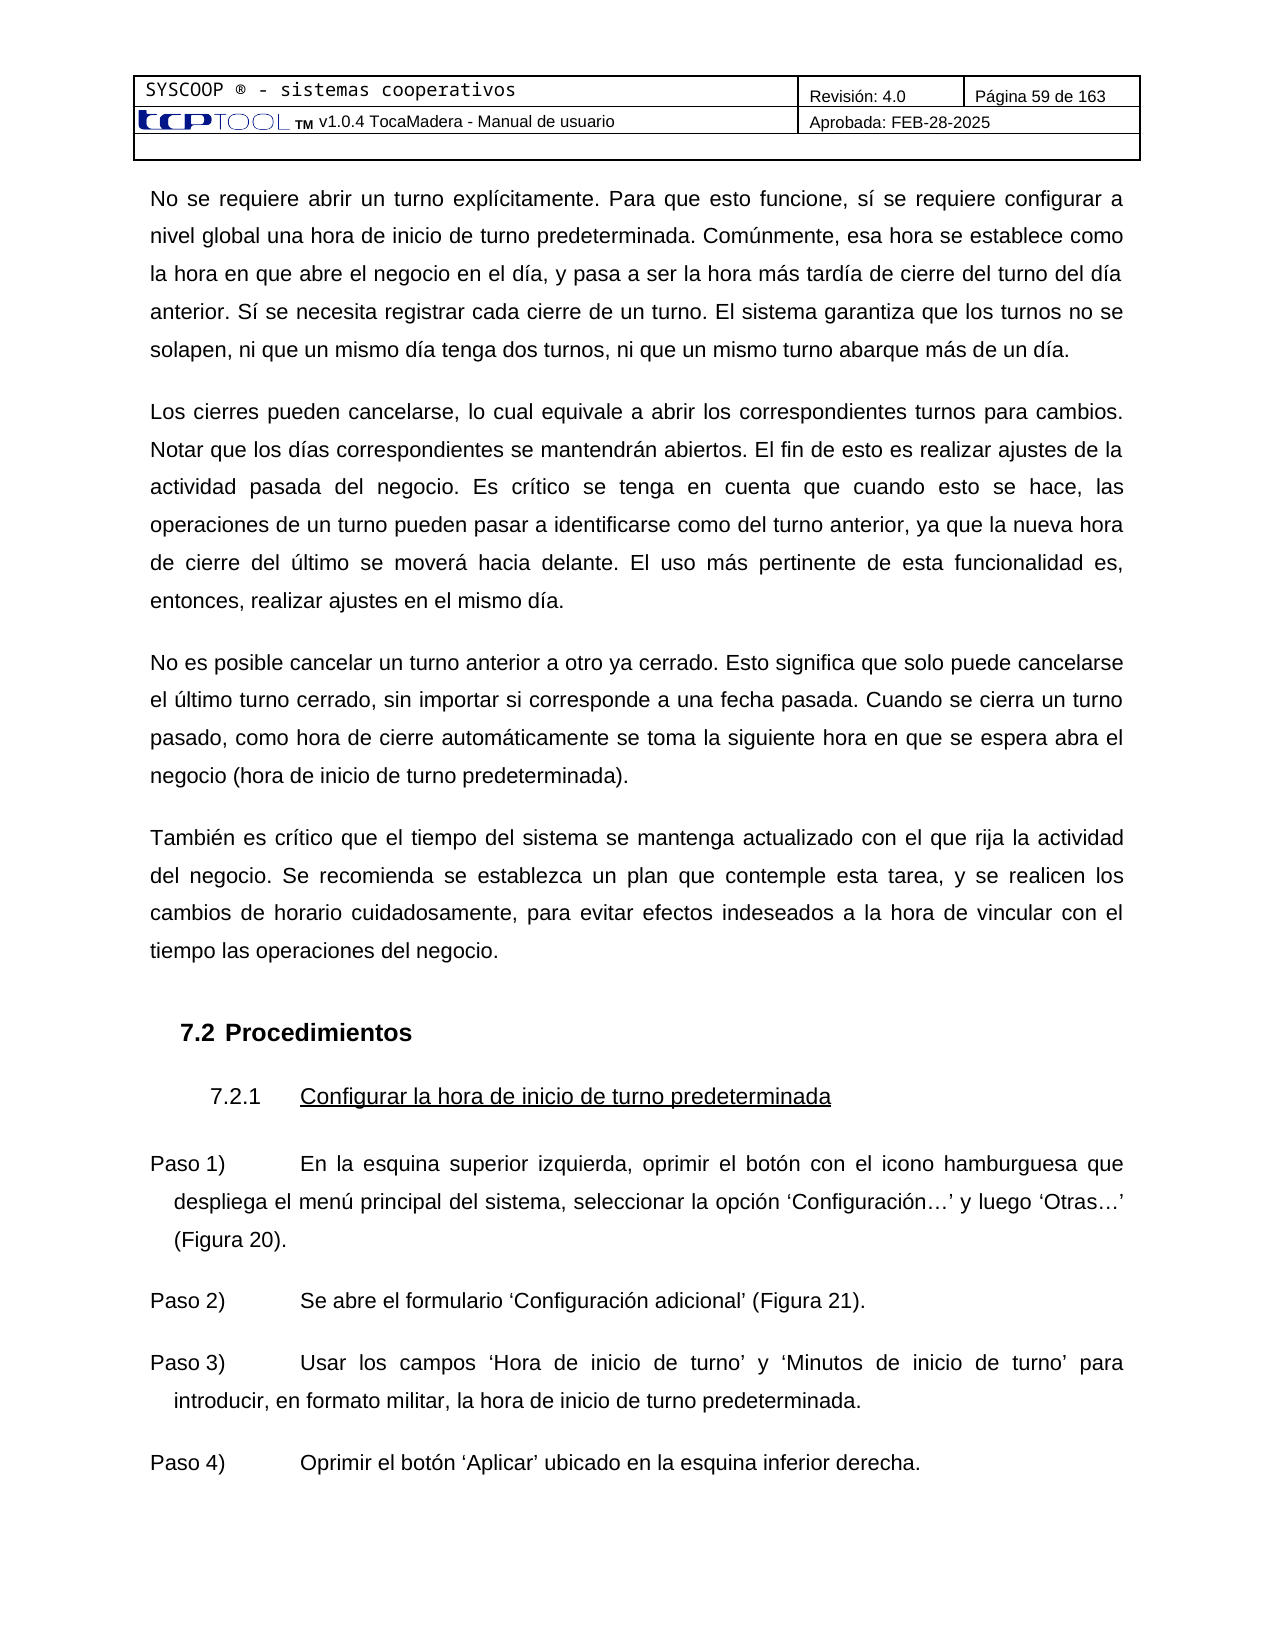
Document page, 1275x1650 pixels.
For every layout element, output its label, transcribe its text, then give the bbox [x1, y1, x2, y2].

text No se requiere abrir un turno explícitamente. Para que esto funcione, sí se requiere configurar a nivel global una hora de inicio de turno predeterminada. Comúnmente, esa hora se establece como la hora en que abre el negocio en el día, y pasa a ser la hora más tardía de cierre del turno del día anterior. Sí se necesita registrar cada cierre de un turno. El sistema garantiza que los turnos no se solapen, ni que un mismo día tenga dos turnos, ni que un mismo turno abarque más de un día. [150, 186, 1125, 362]
list Se abre el formulario ‘Configuración adicional’ (Figura 21). [150, 1288, 1125, 1314]
list Oprimir el botón ‘Aplicar’ ubicado en la esquina inferior derecha. [150, 1450, 1125, 1475]
text No es posible cancelar un turno anterior a otro ya cerrado. Esto significa que solo puede cancelarse el último turno cerrado, sin importar si corresponde a una fecha pasada. Cuando se cierra un turno pasado, como hora de cierre automáticamente se toma la siguiente hora en que se espera abra el negocio (hora de inicio de turno predeterminada). [150, 649, 1125, 788]
subtitle Procedimientos [180, 1018, 1125, 1047]
list Usar los campos ‘Hora de inicio de turno’ y ‘Minutos de inicio de turno’ para introducir, en formato militar, la hora de inicio de turno predeterminada. [150, 1350, 1125, 1413]
subtitle Configurar la hora de inicio de turno predeterminada [210, 1083, 1125, 1109]
list En la esquina superior izquierda, oprimir el botón con el icono hamburguesa que despliega el menú principal del sistema, seleccionar la opción ‘Configuración…’ y luego ‘Otras…’ (Figura 20). [150, 1151, 1125, 1252]
text Los cierres pueden cancelarse, lo cual equivale a abrir los correspondientes turnos para cambios. Notar que los días correspondientes se mantendrán abiertos. El fin de esto es realizar ajustes de la actividad pasada del negocio. Es crítico se tenga en cuenta que cuando esto se hace, las operaciones de un turno pueden pasar a identificarse como del turno anterior, ya que la nueva hora de cierre del último se moverá hacia delante. El uso más pertinente de esta funcionalidad es, entonces, realizar ajustes en el mismo día. [150, 399, 1125, 613]
picture [138, 110, 290, 130]
text También es crítico que el tiempo del sistema se mantenga actualizado con el que rija la actividad del negocio. Se recomienda se establezca un plan que contemple esta tarea, y se realicen los cambios de horario cuidadosamente, para evitar efectos indeseados a la hora de vincular con el tiempo las operaciones del negocio. [150, 825, 1125, 963]
